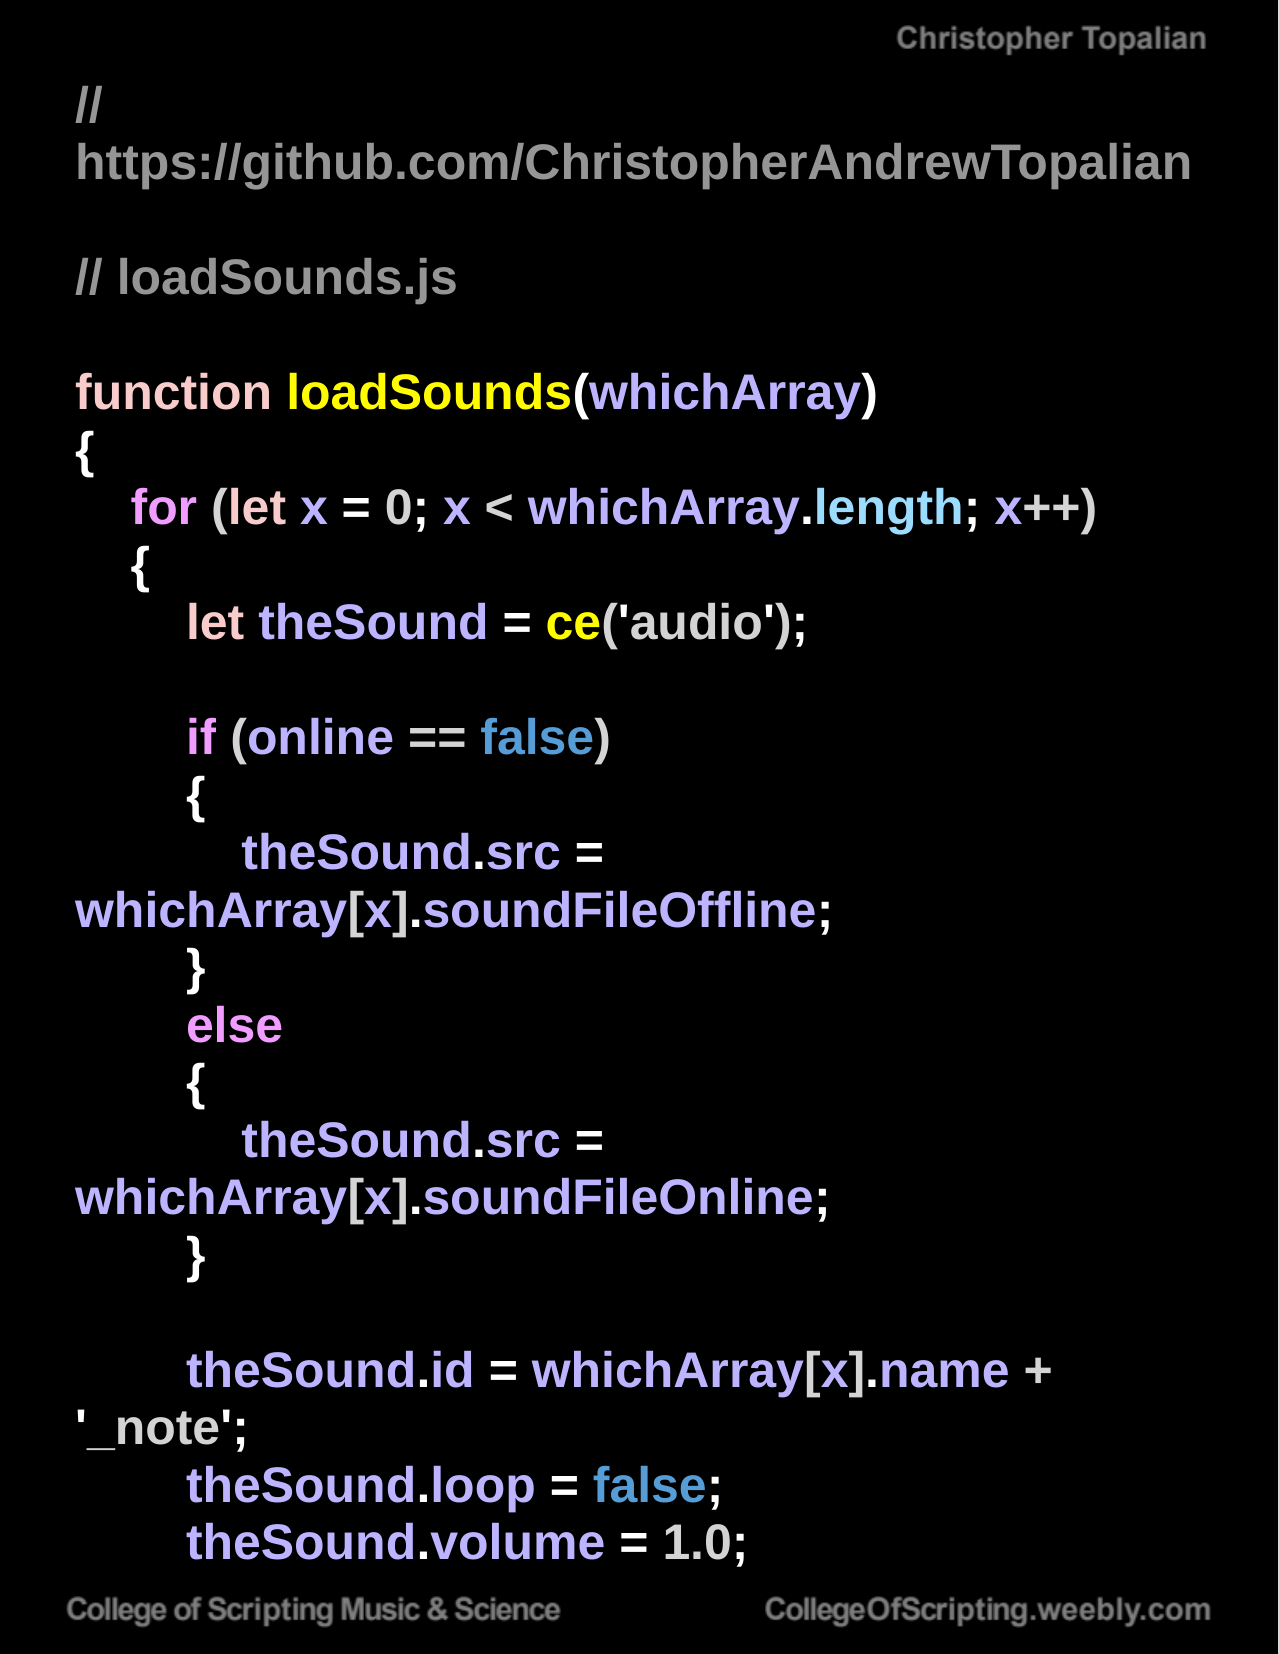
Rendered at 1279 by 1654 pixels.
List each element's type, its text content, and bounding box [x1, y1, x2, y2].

text } [75, 937, 1203, 995]
text { [75, 420, 1203, 477]
text } [75, 1225, 1203, 1282]
text // https://github.com/ChristopherAndrewTopalian [75, 75, 1203, 190]
text for (let x = 0; x < whichArray.length; x++) [75, 477, 1203, 535]
text theSound.id = whichArray[x].name + '_note'; [75, 1340, 1203, 1455]
text { [75, 535, 1203, 592]
text { [75, 1052, 1203, 1110]
text if (online == false) [75, 707, 1203, 765]
text theSound.loop = false; [75, 1455, 1203, 1512]
text // loadSounds.js [75, 247, 1203, 305]
text { [75, 765, 1203, 822]
text let theSound = ce('audio'); [75, 592, 1203, 650]
text else [75, 995, 1203, 1052]
text theSound.src = whichArray[x].soundFileOnline; [75, 1110, 1203, 1225]
text theSound.volume = 1.0; [75, 1512, 1203, 1570]
text function loadSounds(whichArray) [75, 362, 1203, 420]
text theSound.src = whichArray[x].soundFileOffline; [75, 822, 1203, 937]
